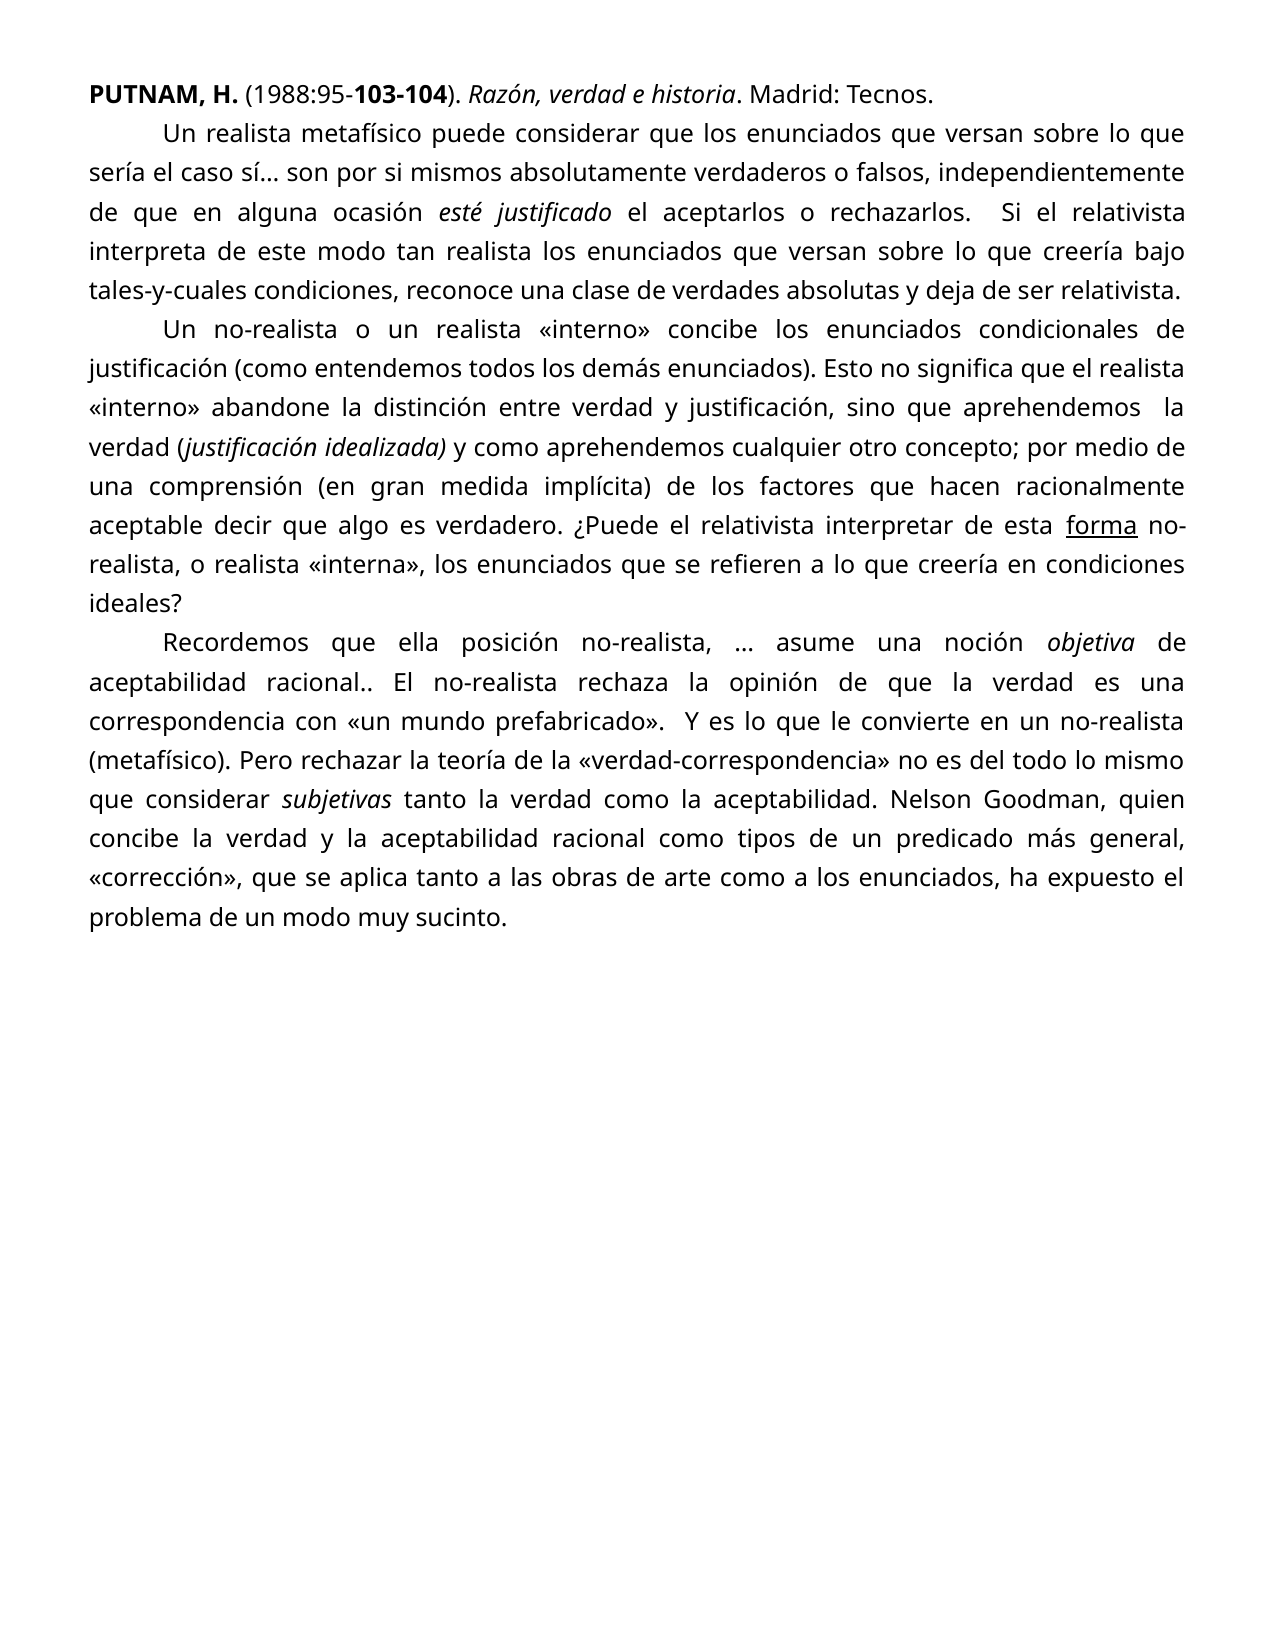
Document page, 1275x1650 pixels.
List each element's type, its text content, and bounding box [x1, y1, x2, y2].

text PUTNAM, H. (1988:95-103-104). Razón, verdad e historia. Madrid: Tecnos. [88, 77, 1186, 111]
text Un realista metafísico puede considerar que los enunciados que versan sobre lo que sería el caso sí… son por si mismos absolutamente verdaderos o falsos, independientemente de que en alguna ocasión esté justificado el aceptarlos o rechazarlos. Si el relativista interpreta de este modo tan realista los enunciados que versan sobre lo que creería bajo tales-y-cuales condiciones, reconoce una clase de verdades absolutas y deja de ser relativista. [88, 116, 1186, 307]
text Recordemos que ella posición no-realista, … asume una noción objetiva de aceptabilidad racional.. El no-realista rechaza la opinión de que la verdad es una correspondencia con «un mundo prefabricado». Y es lo que le convierte en un no-realista (metafísico). Pero rechazar la teoría de la «verdad-correspondencia» no es del todo lo mismo que considerar subjetivas tanto la verdad como la aceptabilidad. Nelson Goodman, quien concibe la verdad y la aceptabilidad racional como tipos de un predicado más general, «corrección», que se aplica tanto a las obras de arte como a los enunciados, ha expuesto el problema de un modo muy sucinto. [88, 625, 1186, 933]
text Un no-realista o un realista «interno» concibe los enunciados condicionales de justificación (como entendemos todos los demás enunciados). Esto no significa que el realista «interno» abandone la distinción entre verdad y justificación, sino que aprehendemos la verdad (justificación idealizada) y como aprehendemos cualquier otro concepto; por medio de una comprensión (en gran medida implícita) de los factores que hacen racionalmente aceptable decir que algo es verdadero. ¿Puede el relativista interpretar de esta forma no-realista, o realista «interna», los enunciados que se refieren a lo que creería en condiciones ideales? [88, 312, 1186, 620]
